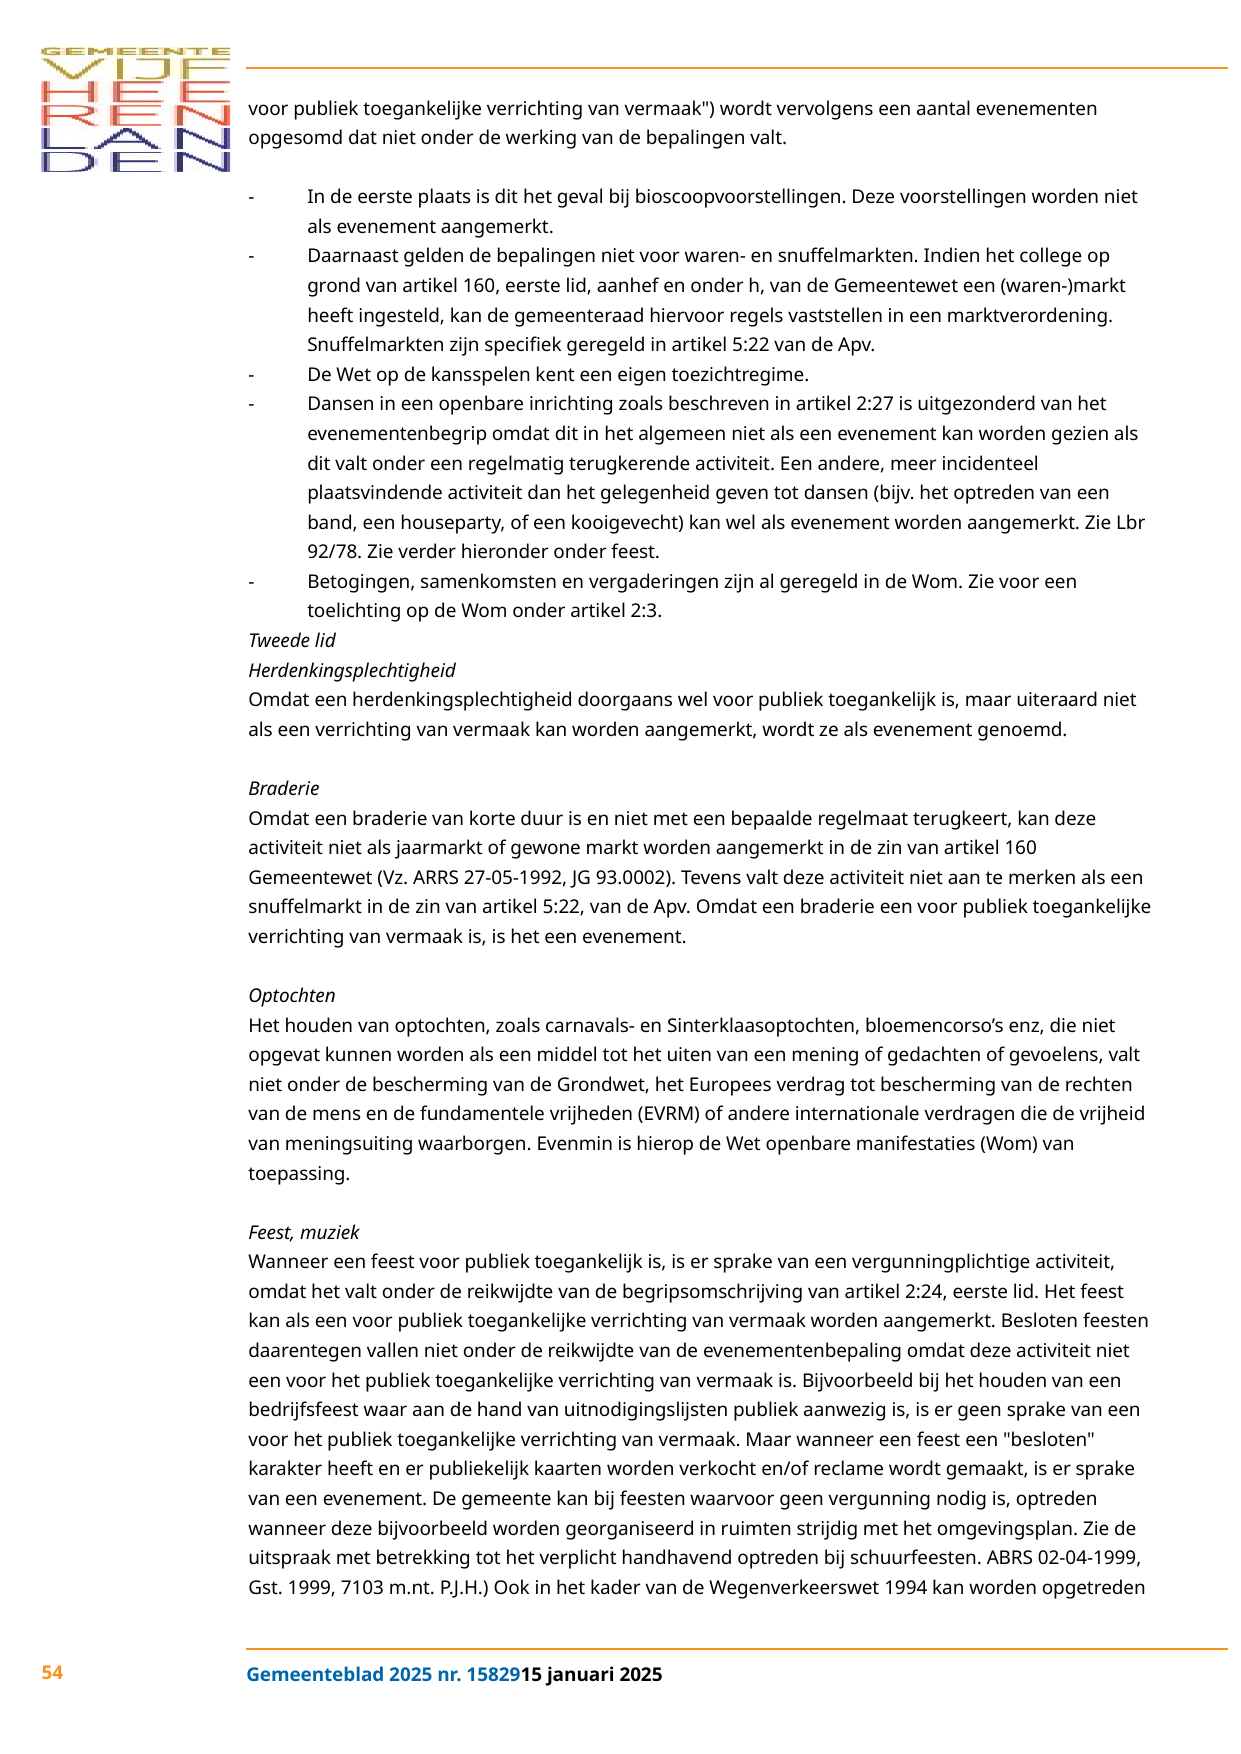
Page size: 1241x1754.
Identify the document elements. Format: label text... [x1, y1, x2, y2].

text Braderie [248, 775, 1152, 801]
list Betogingen, samenkomsten en vergaderingen zijn al geregeld in de Wom. Zie voor een toelichting op de Wom onder artikel 2:3. [248, 568, 1152, 623]
text Optochten [248, 982, 1152, 1008]
text Omdat een braderie van korte duur is en niet met een bepaalde regelmaat terugkeert, kan deze activiteit niet als jaarmarkt of gewone markt worden aangemerkt in de zin van artikel 160 Gemeentewet (Vz. ARRS 27-05-1992, JG 93.0002). Tevens valt deze activiteit niet aan te merken als een snuffelmarkt in de zin van artikel 5:22, van de Apv. Omdat een braderie een voor publiek toegankelijke verrichting van vermaak is, is het een evenement. [248, 805, 1152, 949]
list Dansen in een openbare inrichting zoals beschreven in artikel 2:27 is uitgezonderd van het evenementenbegrip omdat dit in het algemeen niet als een evenement kan worden gezien als dit valt onder een regelmatig terugkerende activiteit. Een andere, meer incidenteel plaatsvindende activiteit dan het gelegenheid geven tot dansen (bijv. het optreden van een band, een houseparty, of een kooigevecht) kan wel als evenement worden aangemerkt. Zie Lbr 92/78. Zie verder hieronder onder feest. [248, 391, 1152, 564]
list Daarnaast gelden de bepalingen niet voor waren- en snuffelmarkten. Indien het college op grond van artikel 160, eerste lid, aanhef en onder h, van de Gemeentewet een (waren-)markt heeft ingesteld, kan de gemeenteraad hiervoor regels vaststellen in een marktverordening. Snuffelmarkten zijn specifiek geregeld in artikel 5:22 van de Apv. [248, 243, 1152, 357]
text Het houden van optochten, zoals carnavals- en Sinterklaasoptochten, bloemencorso’s enz, die niet opgevat kunnen worden als een middel tot het uiten van een mening of gedachten of gevoelens, valt niet onder de bescherming van de Grondwet, het Europees verdrag tot bescherming van de rechten van de mens en de fundamentele vrijheden (EVRM) of andere internationale verdragen die de vrijheid van meningsuiting waarborgen. Evenmin is hierop de Wet openbare manifestaties (Wom) van toepassing. [248, 1012, 1152, 1186]
text voor publiek toegankelijke verrichting van vermaak") wordt vervolgens een aantal evenementen opgesomd dat niet onder de werking van de bepalingen valt. [248, 95, 1152, 150]
text Omdat een herdenkingsplechtigheid doorgaans wel voor publiek toegankelijk is, maar uiteraard niet als een verrichting van vermaak kan worden aangemerkt, wordt ze als evenement genoemd. [248, 686, 1152, 742]
list De Wet op de kansspelen kent een eigen toezichtregime. [248, 361, 1152, 387]
picture [41, 47, 231, 172]
text Wanneer een feest voor publiek toegankelijk is, is er sprake van een vergunningplichtige activiteit, omdat het valt onder de reikwijdte van de begripsomschrijving van artikel 2:24, eerste lid. Het feest kan als een voor publiek toegankelijke verrichting van vermaak worden aangemerkt. Besloten feesten daarentegen vallen niet onder de reikwijdte van de evenementenbepaling omdat deze activiteit niet een voor het publiek toegankelijke verrichting van vermaak is. Bijvoorbeeld bij het houden van een bedrijfsfeest waar aan de hand van uitnodigingslijsten publiek aanwezig is, is er geen sprake van een voor het publiek toegankelijke verrichting van vermaak. Maar wanneer een feest een "besloten" karakter heeft en er publiekelijk kaarten worden verkocht en/of reclame wordt gemaakt, is er sprake van een evenement. De gemeente kan bij feesten waarvoor geen vergunning nodig is, optreden wanneer deze bijvoorbeeld worden georganiseerd in ruimten strijdig met het omgevingsplan. Zie de uitspraak met betrekking tot het verplicht handhavend optreden bij schuurfeesten. ABRS 02-04-1999, Gst. 1999, 7103 m.nt. P.J.H.) Ook in het kader van de Wegenverkeerswet 1994 kan worden opgetreden [248, 1248, 1152, 1600]
text Feest, muziek [248, 1219, 1152, 1245]
text Herdenkingsplechtigheid [248, 657, 1152, 683]
list In de eerste plaats is dit het geval bij bioscoopvoorstellingen. Deze voorstellingen worden niet als evenement aangemerkt. [248, 183, 1152, 239]
text Tweede lid [248, 627, 1152, 653]
